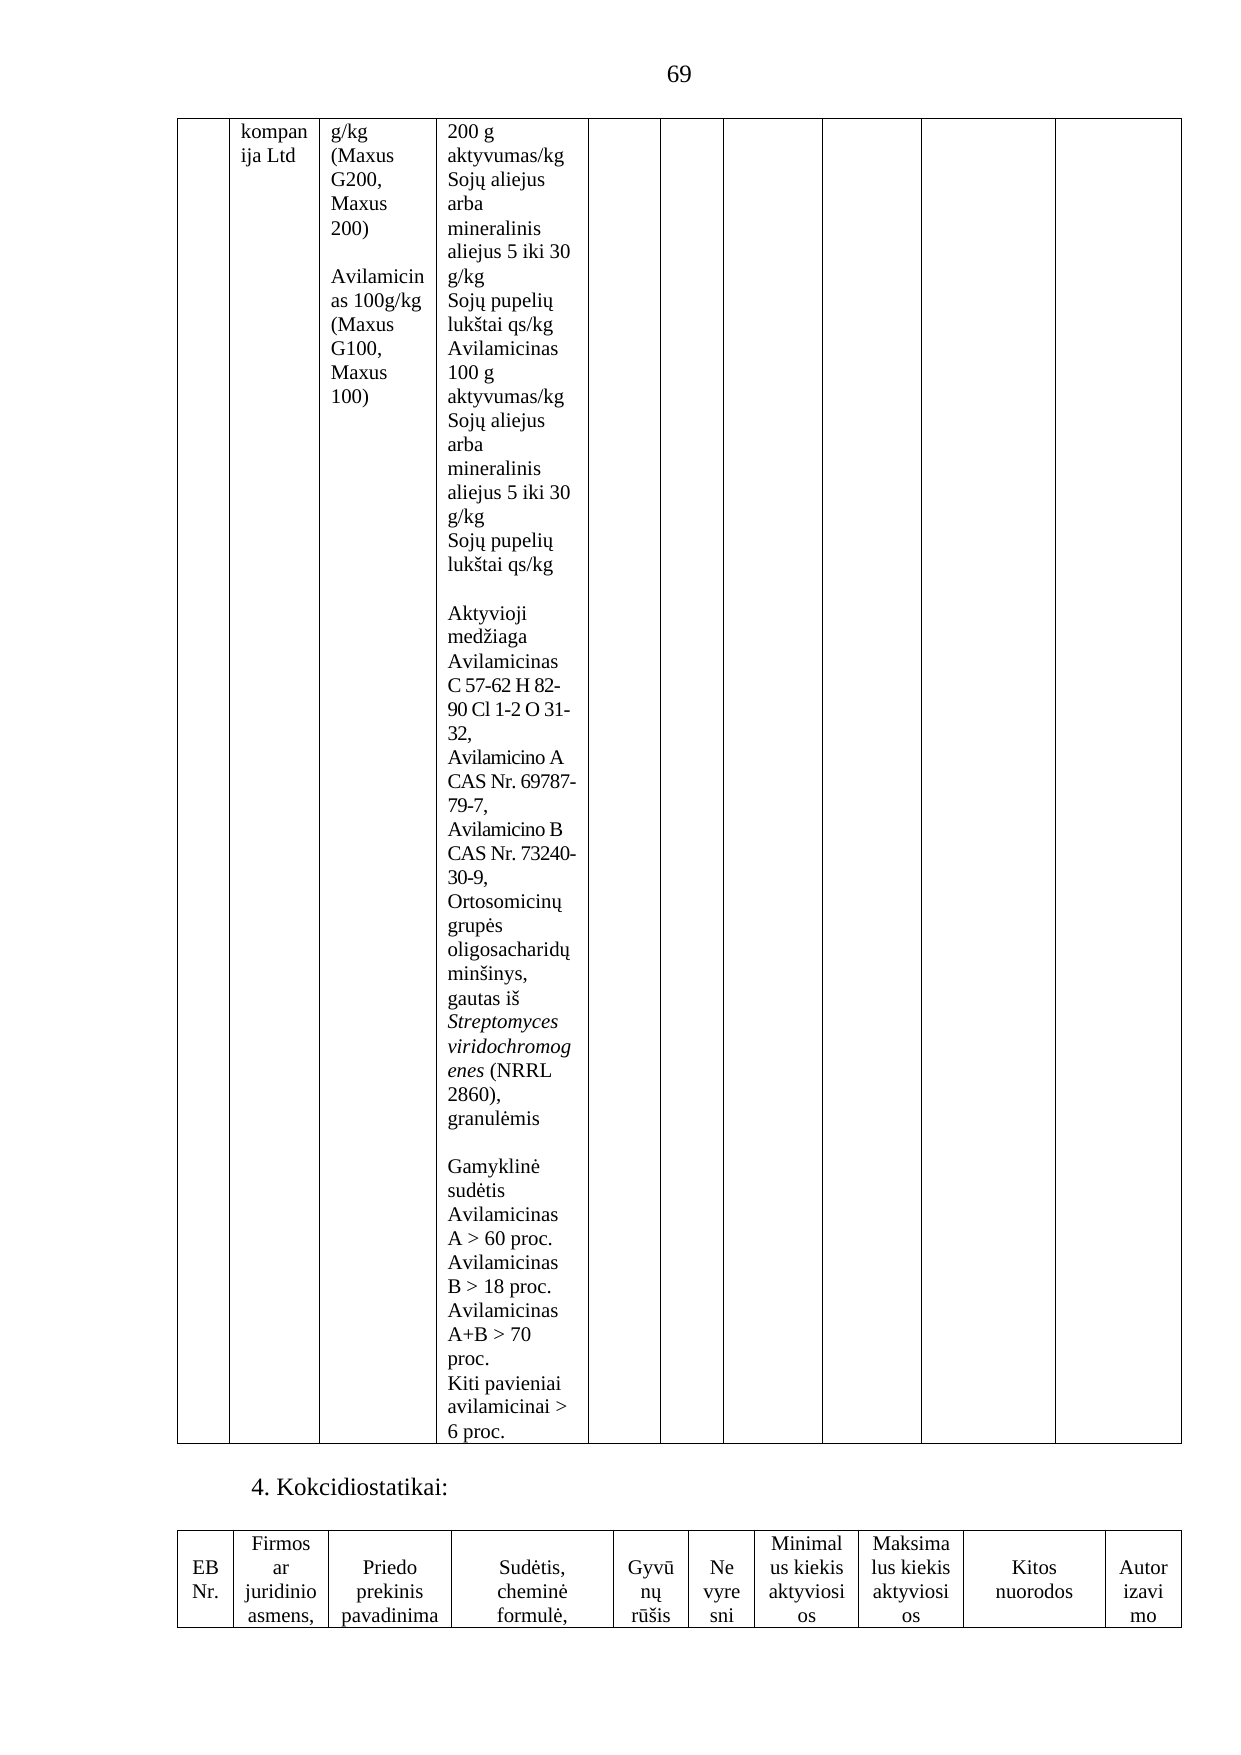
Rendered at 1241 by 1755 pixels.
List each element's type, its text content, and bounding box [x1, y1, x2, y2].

table_header Maksimalus kiekis aktyviosios [859, 1531, 963, 1627]
table_cell g/kg (Maxus G200, Maxus 200) Avilamicinas 100g/kg (Maxus G100, Maxus 100) [320, 119, 436, 1443]
table_cell - [922, 119, 1055, 1443]
table_cell kompanija Ltd [230, 119, 319, 1443]
table_header EB Nr. [178, 1531, 233, 1627]
table_header Ne vyresni [689, 1531, 754, 1627]
table_cell 200 g aktyvumas/kg Sojų aliejus arba mineralinis aliejus 5 iki 30 g/kg Sojų pupelių lukštai qs/kg Avilamicinas 100 g aktyvumas/kg Sojų aliejus arba mineralinis aliejus 5 iki 30 g/kg Sojų pupelių lukštai qs/kg Aktyvioji medžiaga Avilamicinas C 57-62 H 82-90 Cl 1-2 O 31-32, Avilamicino A CAS Nr. 69787-79-7, Avilamicino B CAS Nr. 73240-30-9, Ortosomicinų grupės oligosacharidų minšinys, gautas iš Streptomyces viridochromogenes (NRRL 2860), granulėmis Gamyklinė sudėtis Avilamicinas A > 60 proc. Avilamicinas B > 18 proc. Avilamicinas A+B > 70 proc. Kiti pavieniai avilamicinai > 6 proc. [437, 119, 588, 1443]
table_header Gyvūnų rūšis [614, 1531, 688, 1627]
table_cell [589, 119, 660, 1443]
table_header Kitos nuorodos [964, 1531, 1105, 1627]
text 4. Kokcidiostatikai: [177, 1472, 1181, 1501]
table_header Minimalus kiekis aktyviosios [755, 1531, 858, 1627]
table_header Autorizavimo [1106, 1531, 1181, 1627]
table_cell [823, 119, 921, 1443]
table_header Priedo prekinis pavadinima [329, 1531, 451, 1627]
table_cell [1056, 119, 1181, 1443]
table_header Sudėtis, cheminė formulė, [452, 1531, 613, 1627]
table_cell - [661, 119, 723, 1443]
table_header Firmos ar juridinio asmens, [234, 1531, 328, 1627]
table_cell [724, 119, 822, 1443]
table_cell [178, 119, 229, 1443]
